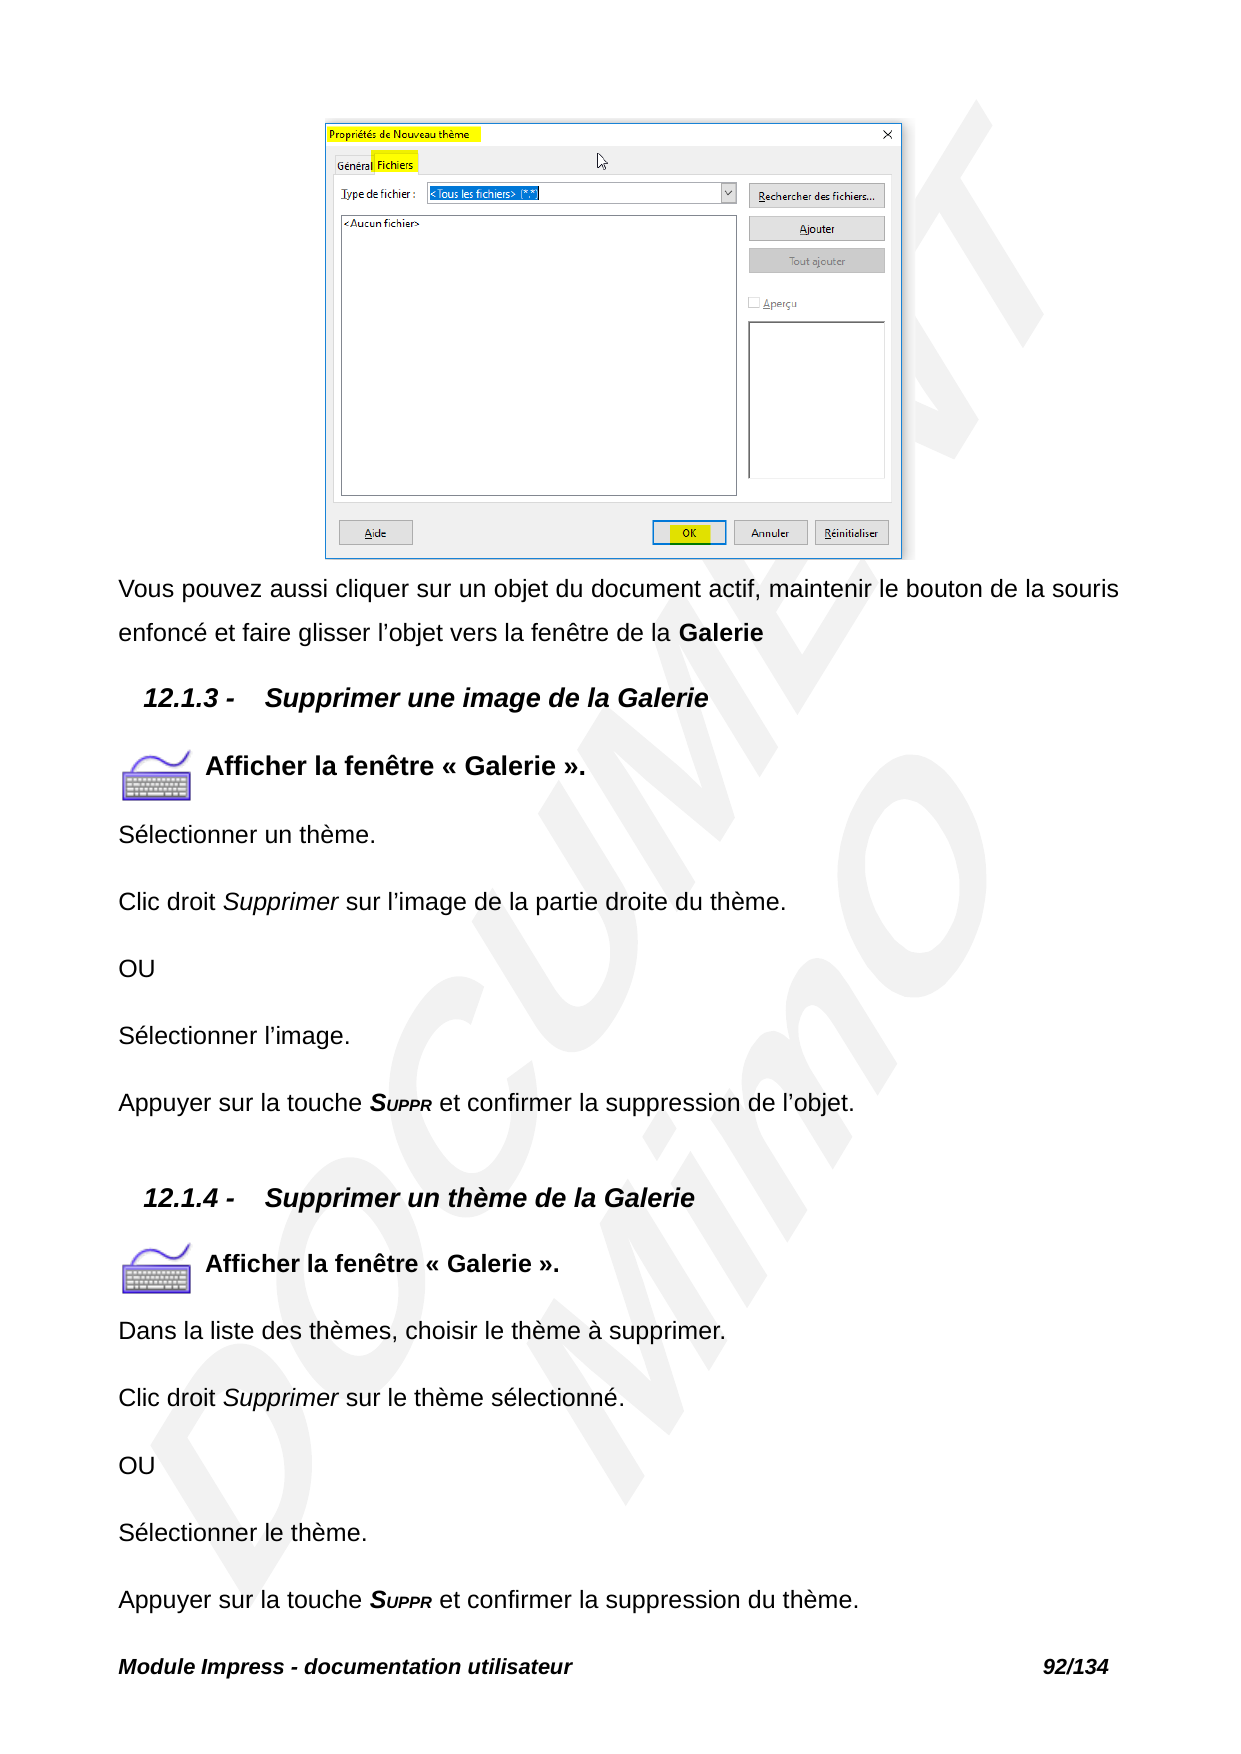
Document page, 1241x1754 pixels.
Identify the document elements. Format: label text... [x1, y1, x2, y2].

text Sélectionner l’image. [118, 1021, 1122, 1050]
subtitle Supprimer une image de la Galerie [143, 682, 1122, 713]
text Dans la liste des thèmes, choisir le thème à supprimer. [118, 1316, 1122, 1345]
text OU [118, 1451, 1122, 1479]
picture [118, 1233, 193, 1308]
text OU [118, 954, 1122, 983]
text Vous pouvez aussi cliquer sur un objet du document actif, maintenir le bouton de la souris enfoncé et faire glisser l’objet vers la fenêtre de la Galerie [118, 560, 1122, 647]
text Appuyer sur la touche Suppr et confirmer la suppression du thème. [118, 1585, 1122, 1614]
text Appuyer sur la touche Suppr et confirmer la suppression de l’objet. [118, 1088, 1122, 1117]
text Sélectionner le thème. [118, 1518, 1122, 1547]
text Clic droit Supprimer sur le thème sélectionné. [118, 1383, 1122, 1412]
picture [118, 740, 193, 815]
text Sélectionner un thème. [118, 819, 1122, 849]
text Afficher la fenêtre « Galerie ». [193, 1249, 1122, 1278]
text Clic droit Supprimer sur l’image de la partie droite du thème. [118, 887, 1122, 916]
picture [325, 118, 916, 560]
subtitle Supprimer un thème de la Galerie [143, 1182, 1122, 1213]
text Afficher la fenêtre « Galerie ». [193, 749, 1122, 780]
